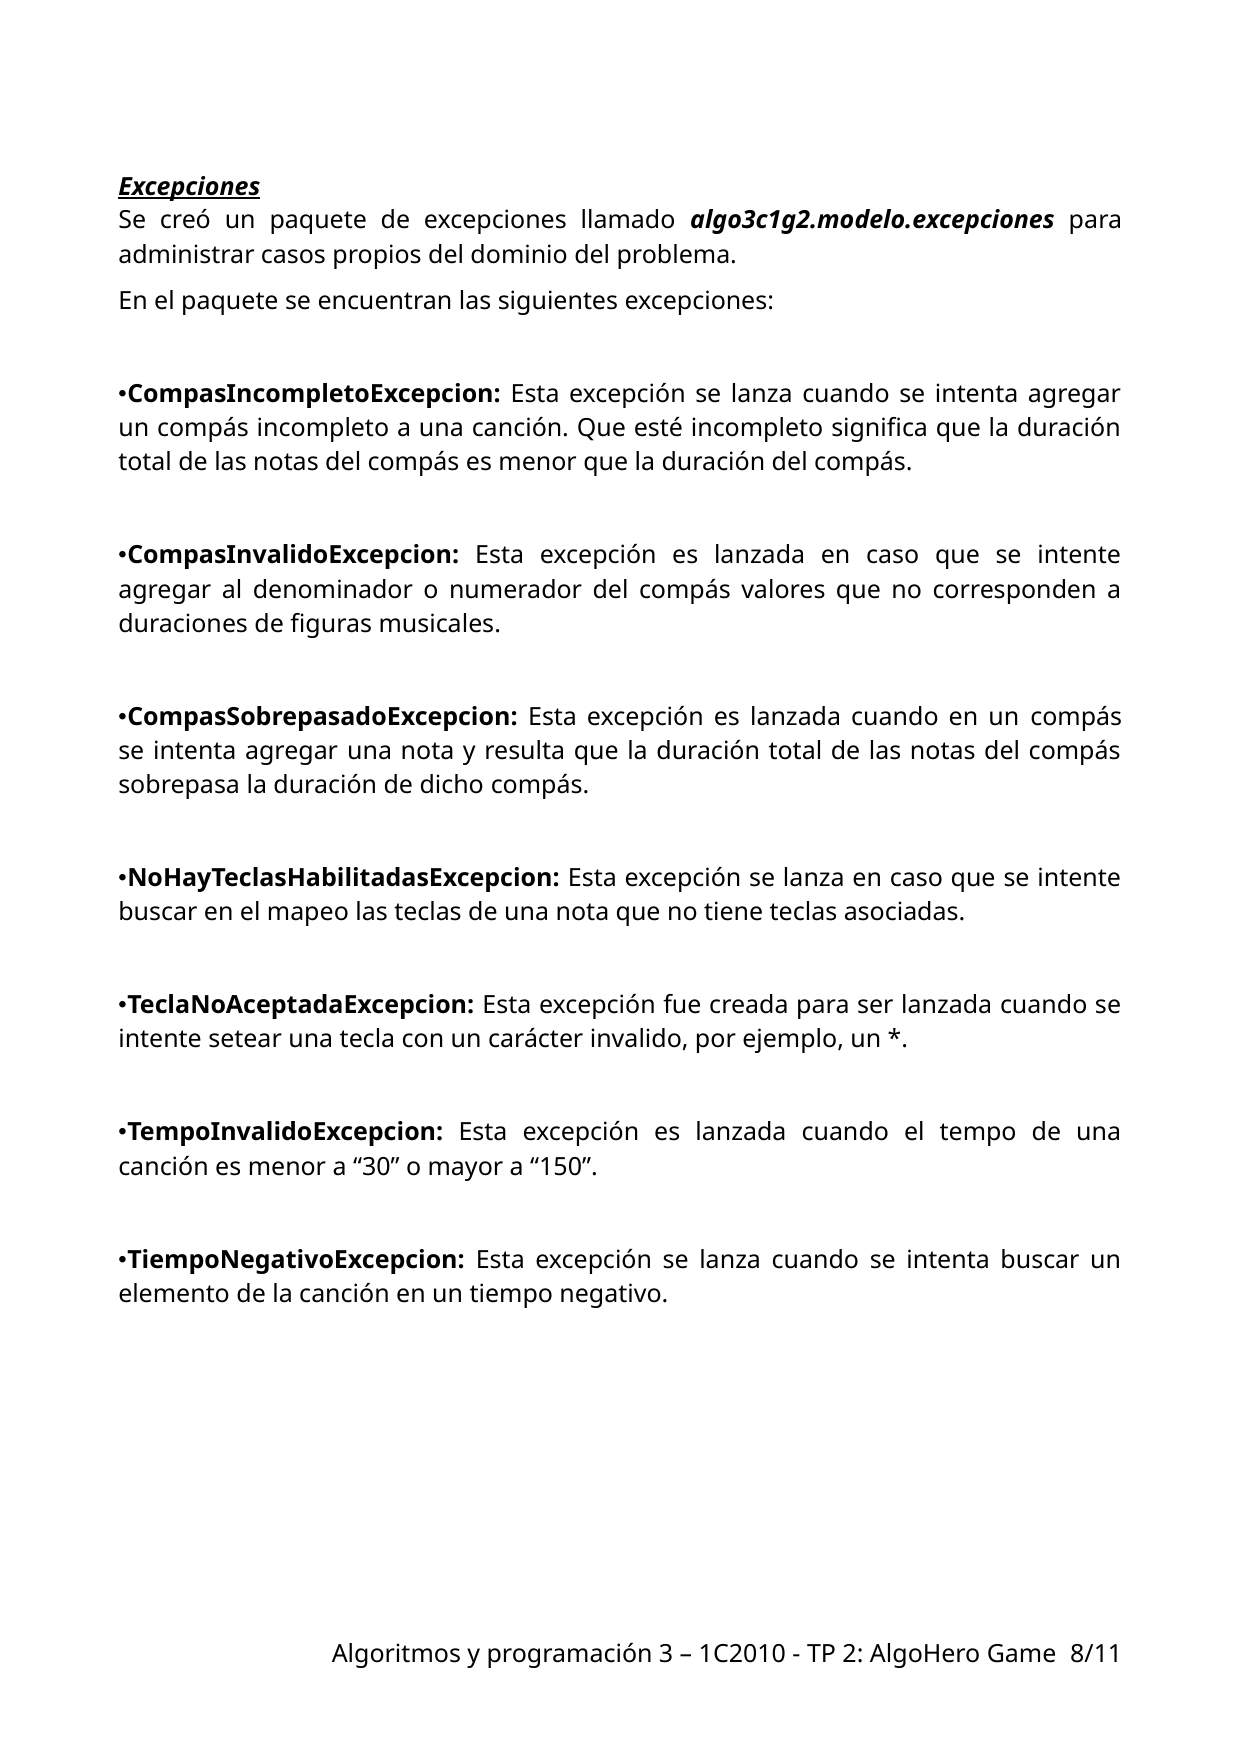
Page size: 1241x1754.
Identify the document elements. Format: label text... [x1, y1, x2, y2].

list TempoInvalidoExcepcion: Esta excepción es lanzada cuando el tempo de una canción es menor a “30” o mayor a “150”. [118, 1114, 1122, 1182]
list CompasSobrepasadoExcepcion: Esta excepción es lanzada cuando en un compás se intenta agregar una nota y resulta que la duración total de las notas del compás sobrepasa la duración de dicho compás. [118, 698, 1122, 801]
text En el paquete se encuentran las siguientes excepciones: [118, 283, 1122, 317]
text Se creó un paquete de excepciones llamado algo3c1g2.modelo.excepciones para administrar casos propios del dominio del problema. [118, 202, 1122, 270]
list TiempoNegativoExcepcion: Esta excepción se lanza cuando se intenta buscar un elemento de la canción en un tiempo negativo. [118, 1241, 1122, 1309]
list NoHayTeclasHabilitadasExcepcion: Esta excepción se lanza en caso que se intente buscar en el mapeo las teclas de una nota que no tiene teclas asociadas. [118, 860, 1122, 928]
subtitle Excepciones [118, 168, 1122, 202]
list CompasInvalidoExcepcion: Esta excepción es lanzada en caso que se intente agregar al denominador o numerador del compás valores que no corresponden a duraciones de figuras musicales. [118, 537, 1122, 639]
list TeclaNoAceptadaExcepcion: Esta excepción fue creada para ser lanzada cuando se intente setear una tecla con un carácter invalido, por ejemplo, un *. [118, 987, 1122, 1055]
list CompasIncompletoExcepcion: Esta excepción se lanza cuando se intenta agregar un compás incompleto a una canción. Que esté incompleto significa que la duración total de las notas del compás es menor que la duración del compás. [118, 376, 1122, 478]
